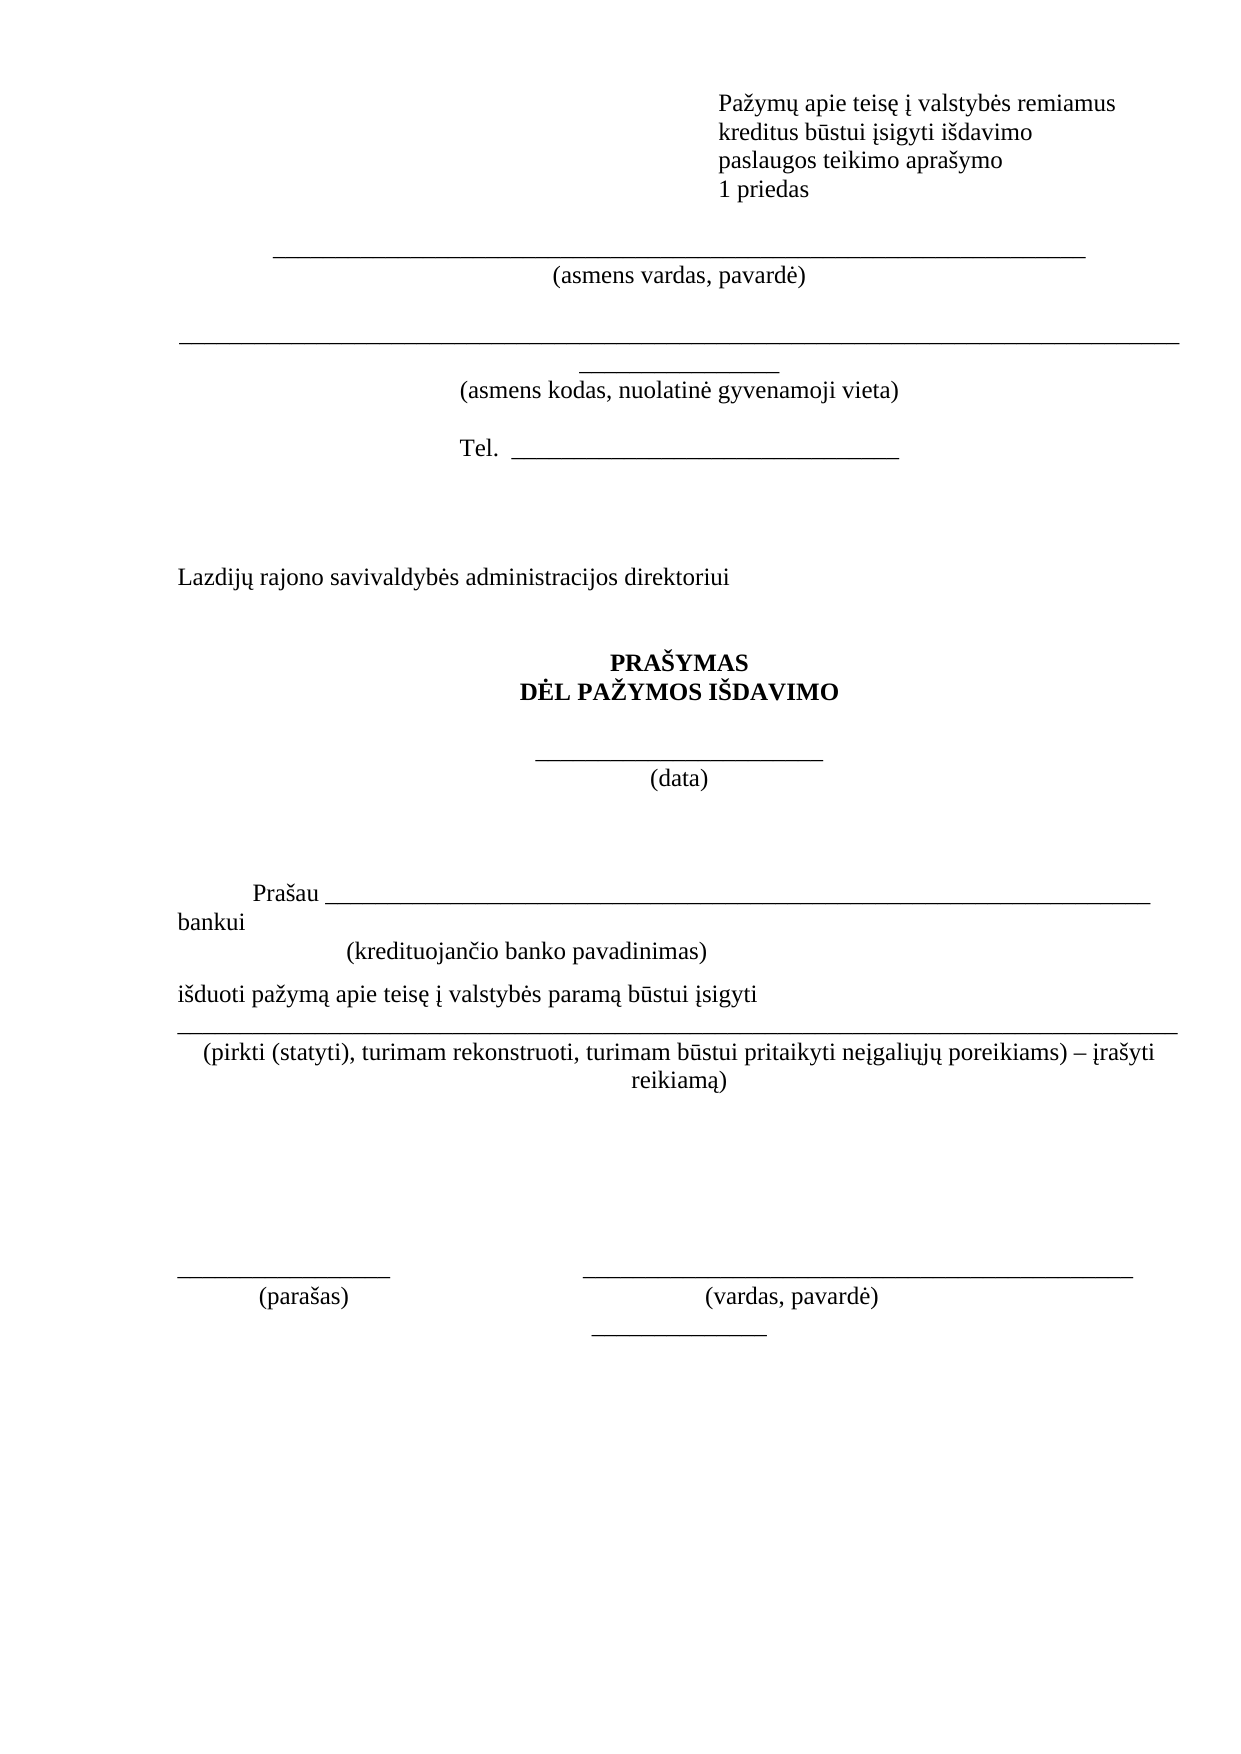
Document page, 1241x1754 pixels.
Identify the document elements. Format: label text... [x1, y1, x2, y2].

text PRAŠYMAS [177, 648, 1181, 677]
text ______________ [177, 1310, 1181, 1338]
text _________________________________________________________________ [177, 232, 1181, 260]
text (asmens vardas, pavardė) [177, 260, 1181, 289]
text Prašau __________________________________________________________________ bankui [177, 878, 1181, 936]
text _______________________ [177, 735, 1181, 763]
text Pažymų apie teisę į valstybės remiamus kreditus būstui įsigyti išdavimo [718, 88, 1181, 145]
text išduoti pažymą apie teisę į valstybės paramą būstui įsigyti ________________________________________________________________________________ [177, 979, 1181, 1037]
text (kredituojančio banko pavadinimas) [177, 936, 1181, 965]
text 1 priedas [718, 174, 1181, 203]
text paslaugos teikimo aprašymo [718, 145, 1181, 174]
text (asmens kodas, nuolatinė gyvenamoji vieta) [177, 375, 1181, 404]
text ________________________________________________________________________________________________ [177, 318, 1181, 375]
text DĖL PAŽYMOS IŠDAVIMO [177, 677, 1181, 706]
text _________________ ____________________________________________ [177, 1252, 1181, 1281]
text Tel. _______________________________ [177, 433, 1181, 462]
text (pirkti (statyti), turimam rekonstruoti, turimam būstui pritaikyti neįgaliųjų poreikiams) – įrašyti reikiamą) [177, 1037, 1181, 1094]
text Lazdijų rajono savivaldybės administracijos direktoriui [177, 562, 1181, 591]
text (parašas) (vardas, pavardė) [177, 1281, 1181, 1310]
text (data) [177, 763, 1181, 792]
